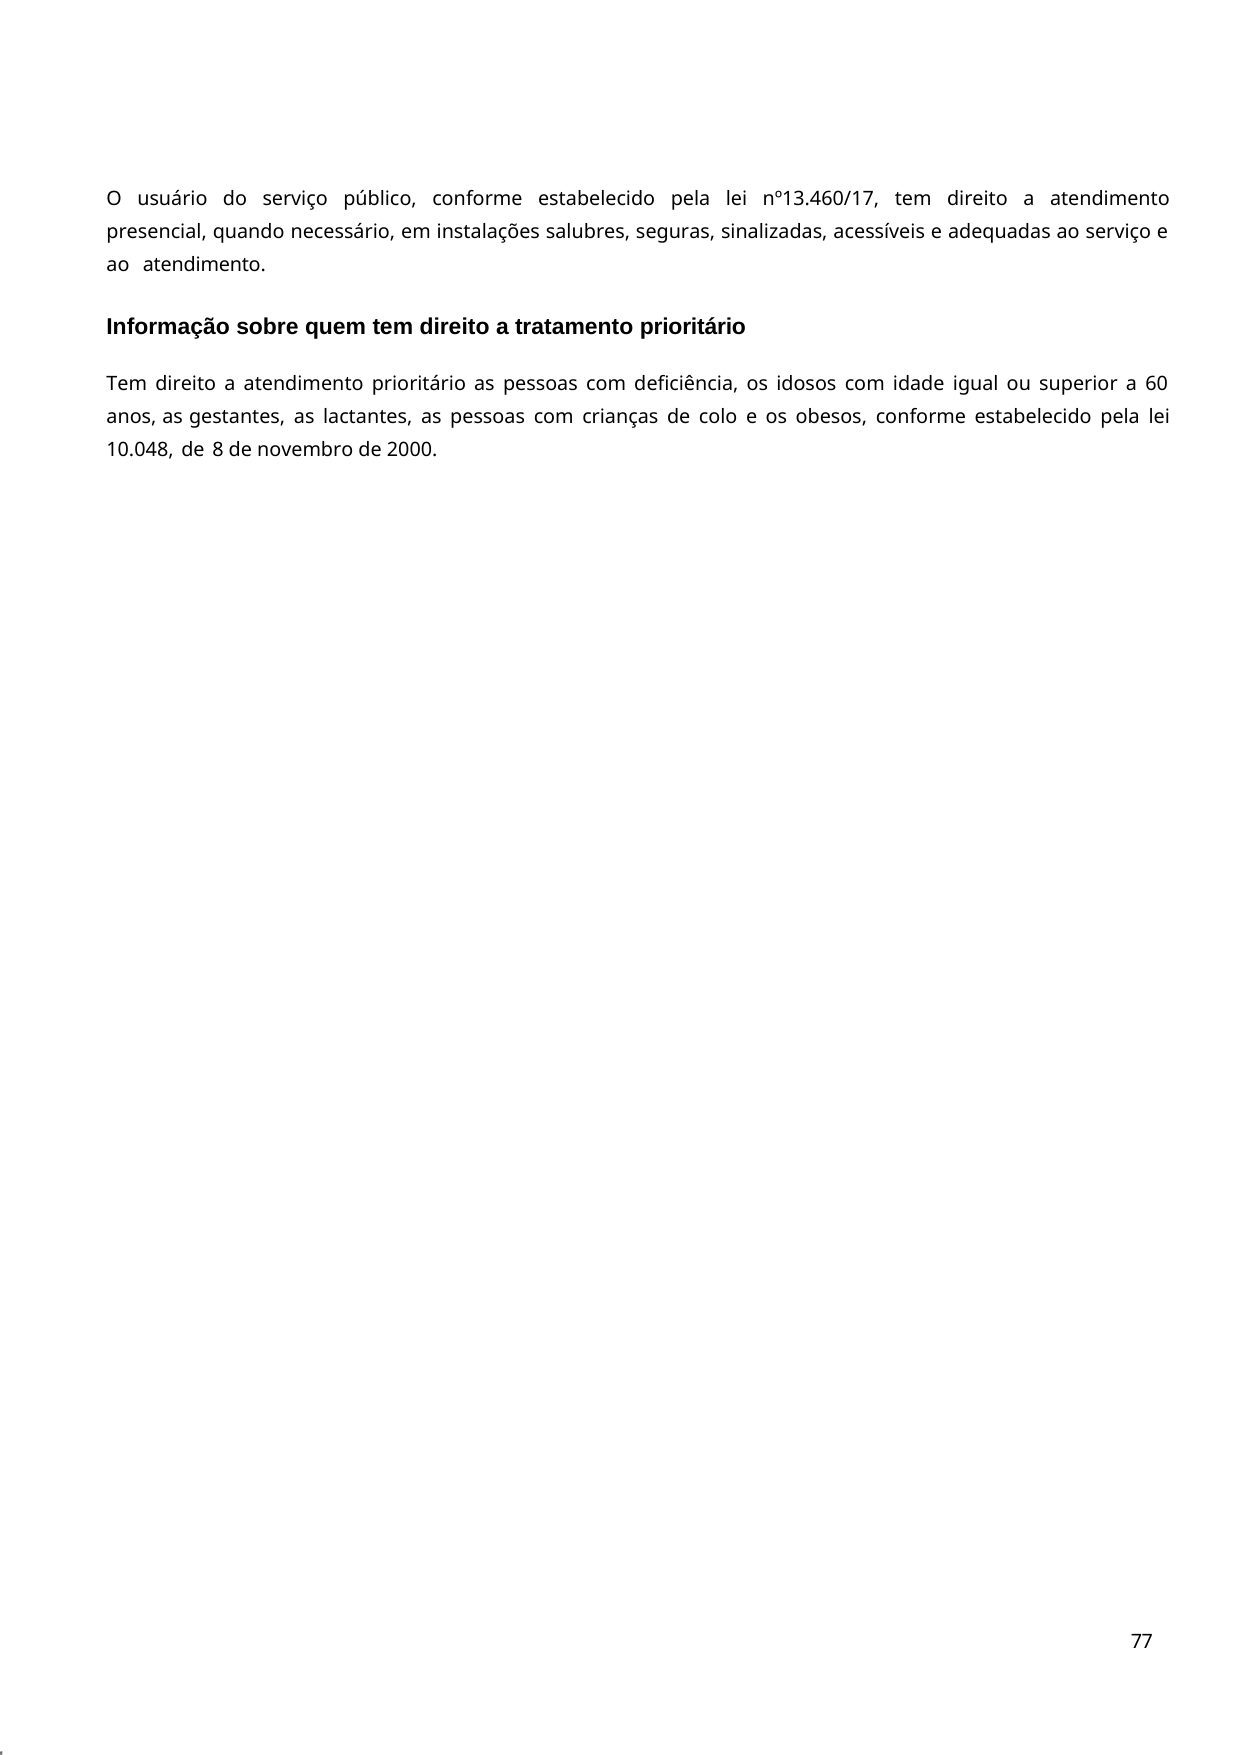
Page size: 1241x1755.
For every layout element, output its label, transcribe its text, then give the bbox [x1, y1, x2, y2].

subtitle Informação sobre quem tem direito a tratamento prioritário [106, 313, 1211, 339]
text O usuário do serviço público, conforme estabelecido pela lei nº13.460/17, tem direito a atendimento presencial, quando necessário, em instalações salubres, seguras, sinalizadas, acessíveis e adequadas ao serviço e ao atendimento. [106, 184, 1169, 277]
text Tem direito a atendimento prioritário as pessoas com deficiência, os idosos com idade igual ou superior a 60 anos, as gestantes, as lactantes, as pessoas com crianças de colo e os obesos, conforme estabelecido pela lei 10.048, de 8 de novembro de 2000. [106, 369, 1169, 462]
